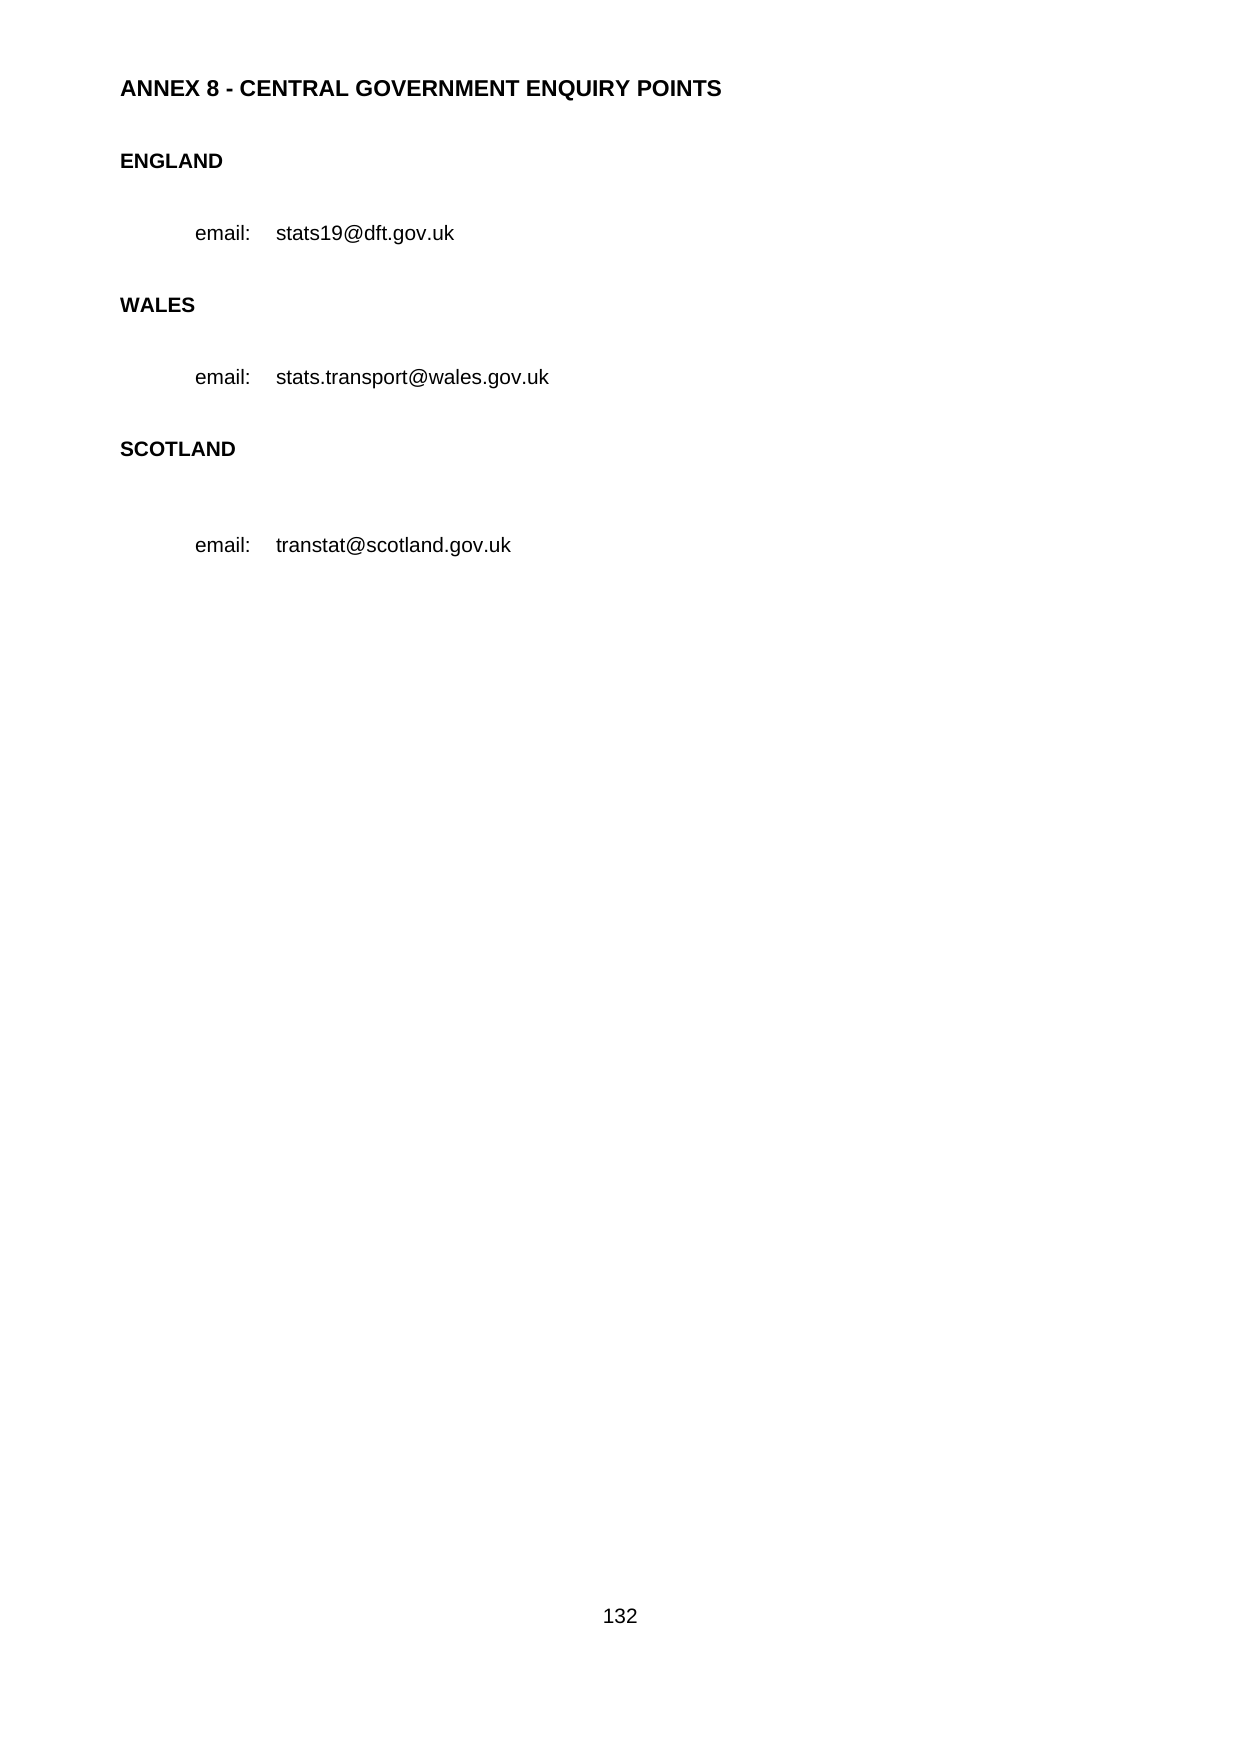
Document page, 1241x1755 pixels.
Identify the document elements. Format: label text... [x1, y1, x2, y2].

text SCOTLAND [120, 437, 1120, 461]
text ANNEX 8 - CENTRAL GOVERNMENT ENQUIRY POINTS [120, 75, 1120, 101]
text email: transtat@scotland.gov.uk [120, 533, 1120, 557]
text WALES [120, 293, 1120, 317]
text email: stats19@dft.gov.uk [120, 221, 1120, 245]
text ENGLAND [120, 149, 1120, 173]
text email: stats.transport@wales.gov.uk [120, 365, 1120, 389]
